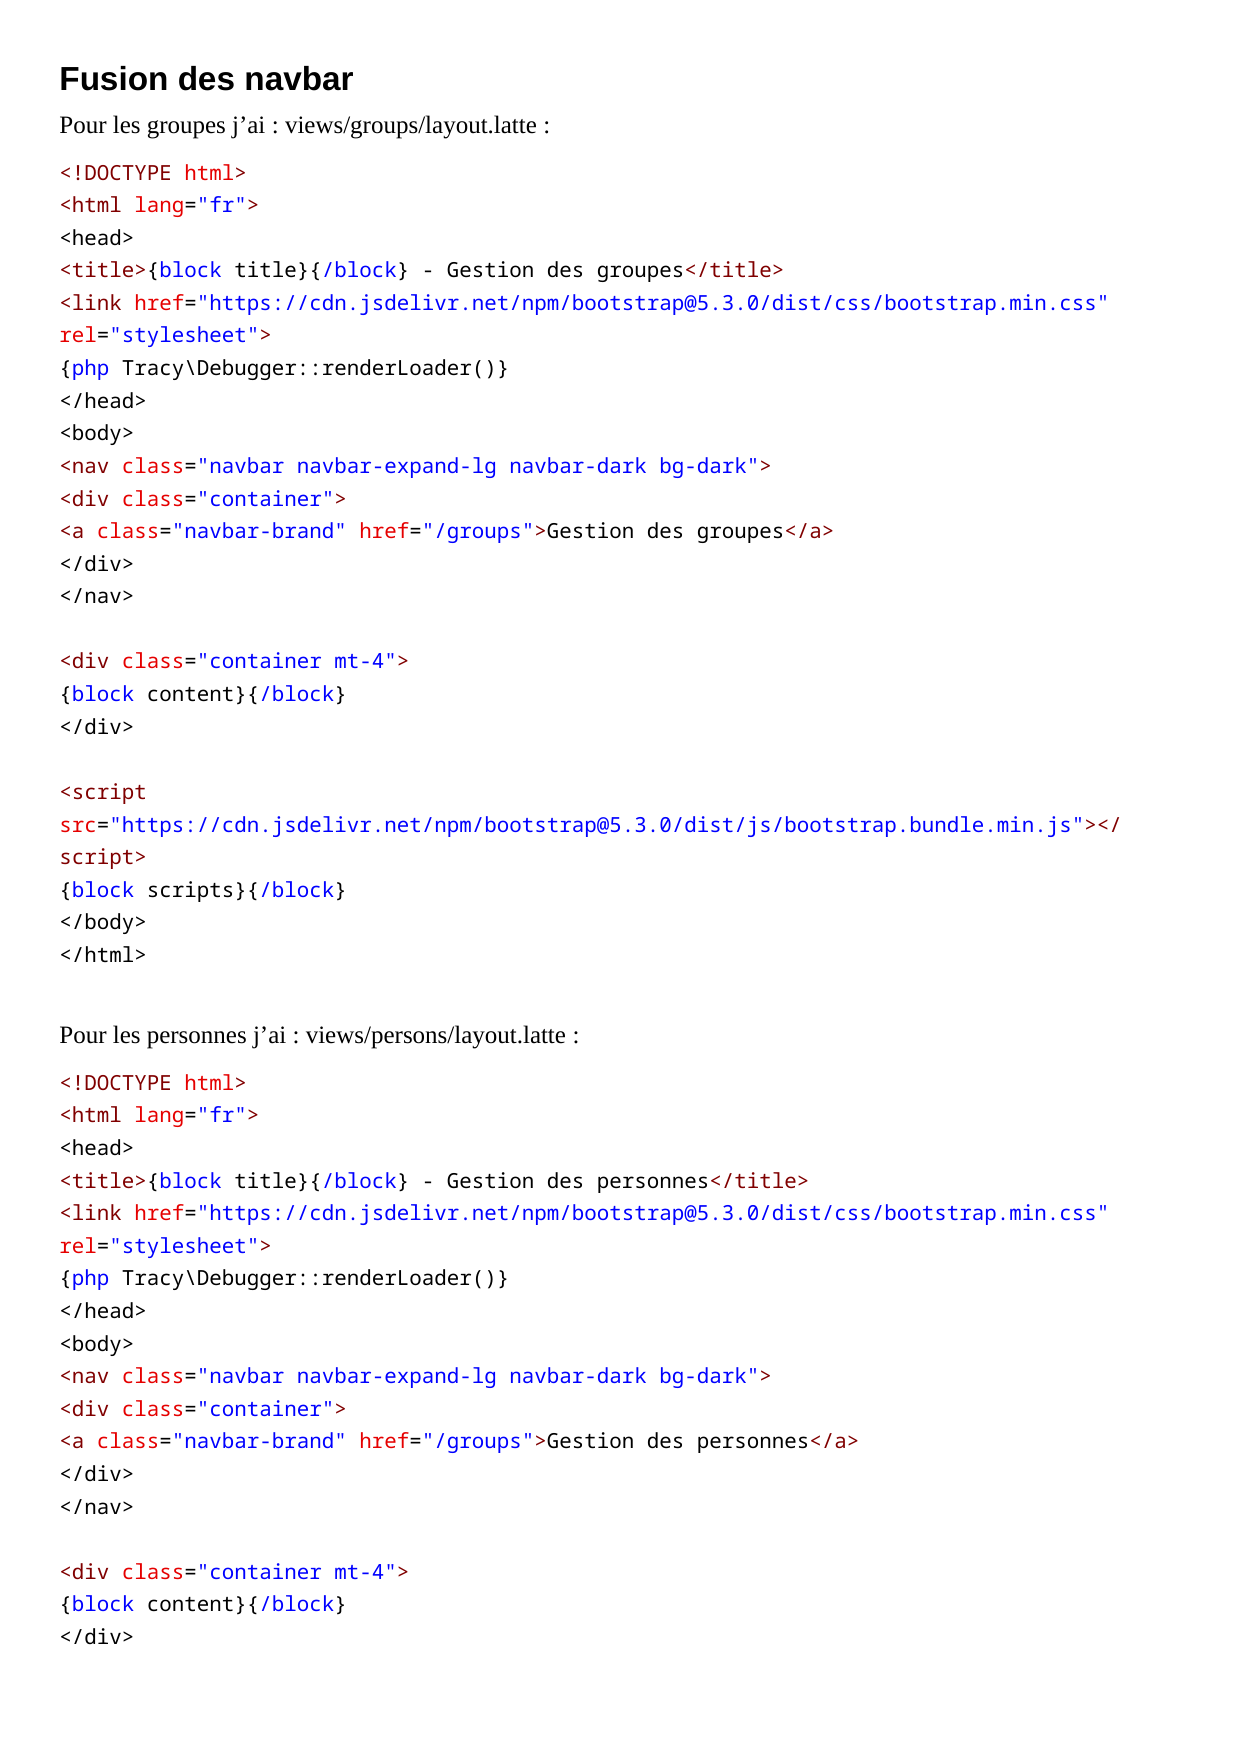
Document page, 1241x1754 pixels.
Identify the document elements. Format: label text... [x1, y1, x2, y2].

text <script src="https://cdn.jsdelivr.net/npm/bootstrap@5.3.0/dist/js/bootstrap.bundle.min.js"></script> [59, 777, 1181, 871]
text <title>{block title}{/block} - Gestion des personnes</title> [59, 1166, 1181, 1194]
text </head> [59, 386, 1181, 414]
text </div> [59, 1459, 1181, 1488]
text {php Tracy\Debugger::renderLoader()} [59, 1263, 1181, 1292]
text <link href="https://cdn.jsdelivr.net/npm/bootstrap@5.3.0/dist/css/bootstrap.min.css" rel="stylesheet"> [59, 1198, 1181, 1259]
text {php Tracy\Debugger::renderLoader()} [59, 353, 1181, 382]
text <link href="https://cdn.jsdelivr.net/npm/bootstrap@5.3.0/dist/css/bootstrap.min.css" rel="stylesheet"> [59, 288, 1181, 349]
text <nav class="navbar navbar-expand-lg navbar-dark bg-dark"> [59, 1361, 1181, 1390]
text {block scripts}{/block} [59, 875, 1181, 903]
text </div> [59, 1622, 1181, 1651]
text <a class="navbar-brand" href="/groups">Gestion des groupes</a> [59, 516, 1181, 545]
text <html lang="fr"> [59, 190, 1181, 219]
text {block content}{/block} [59, 679, 1181, 708]
text <html lang="fr"> [59, 1101, 1181, 1129]
text </nav> [59, 581, 1181, 610]
text <title>{block title}{/block} - Gestion des groupes</title> [59, 255, 1181, 284]
text {block content}{/block} [59, 1589, 1181, 1618]
text </div> [59, 712, 1181, 740]
text <!DOCTYPE html> [59, 158, 1181, 186]
text Pour les groupes j’ai : views/groups/layout.latte : [59, 110, 1181, 139]
text <nav class="navbar navbar-expand-lg navbar-dark bg-dark"> [59, 451, 1181, 479]
text <body> [59, 418, 1181, 447]
text <a class="navbar-brand" href="/groups">Gestion des personnes</a> [59, 1427, 1181, 1455]
text <!DOCTYPE html> [59, 1068, 1181, 1096]
text </nav> [59, 1492, 1181, 1520]
text </div> [59, 549, 1181, 577]
text <div class="container"> [59, 484, 1181, 512]
text <body> [59, 1329, 1181, 1357]
subtitle Fusion des navbar [59, 59, 1181, 97]
text </html> [59, 940, 1181, 968]
text <head> [59, 223, 1181, 251]
text </head> [59, 1296, 1181, 1324]
text Pour les personnes j’ai : views/persons/layout.latte : [59, 1020, 1181, 1049]
text <div class="container"> [59, 1394, 1181, 1422]
text <div class="container mt-4"> [59, 1557, 1181, 1585]
text <head> [59, 1133, 1181, 1162]
text </body> [59, 907, 1181, 936]
text <div class="container mt-4"> [59, 647, 1181, 675]
